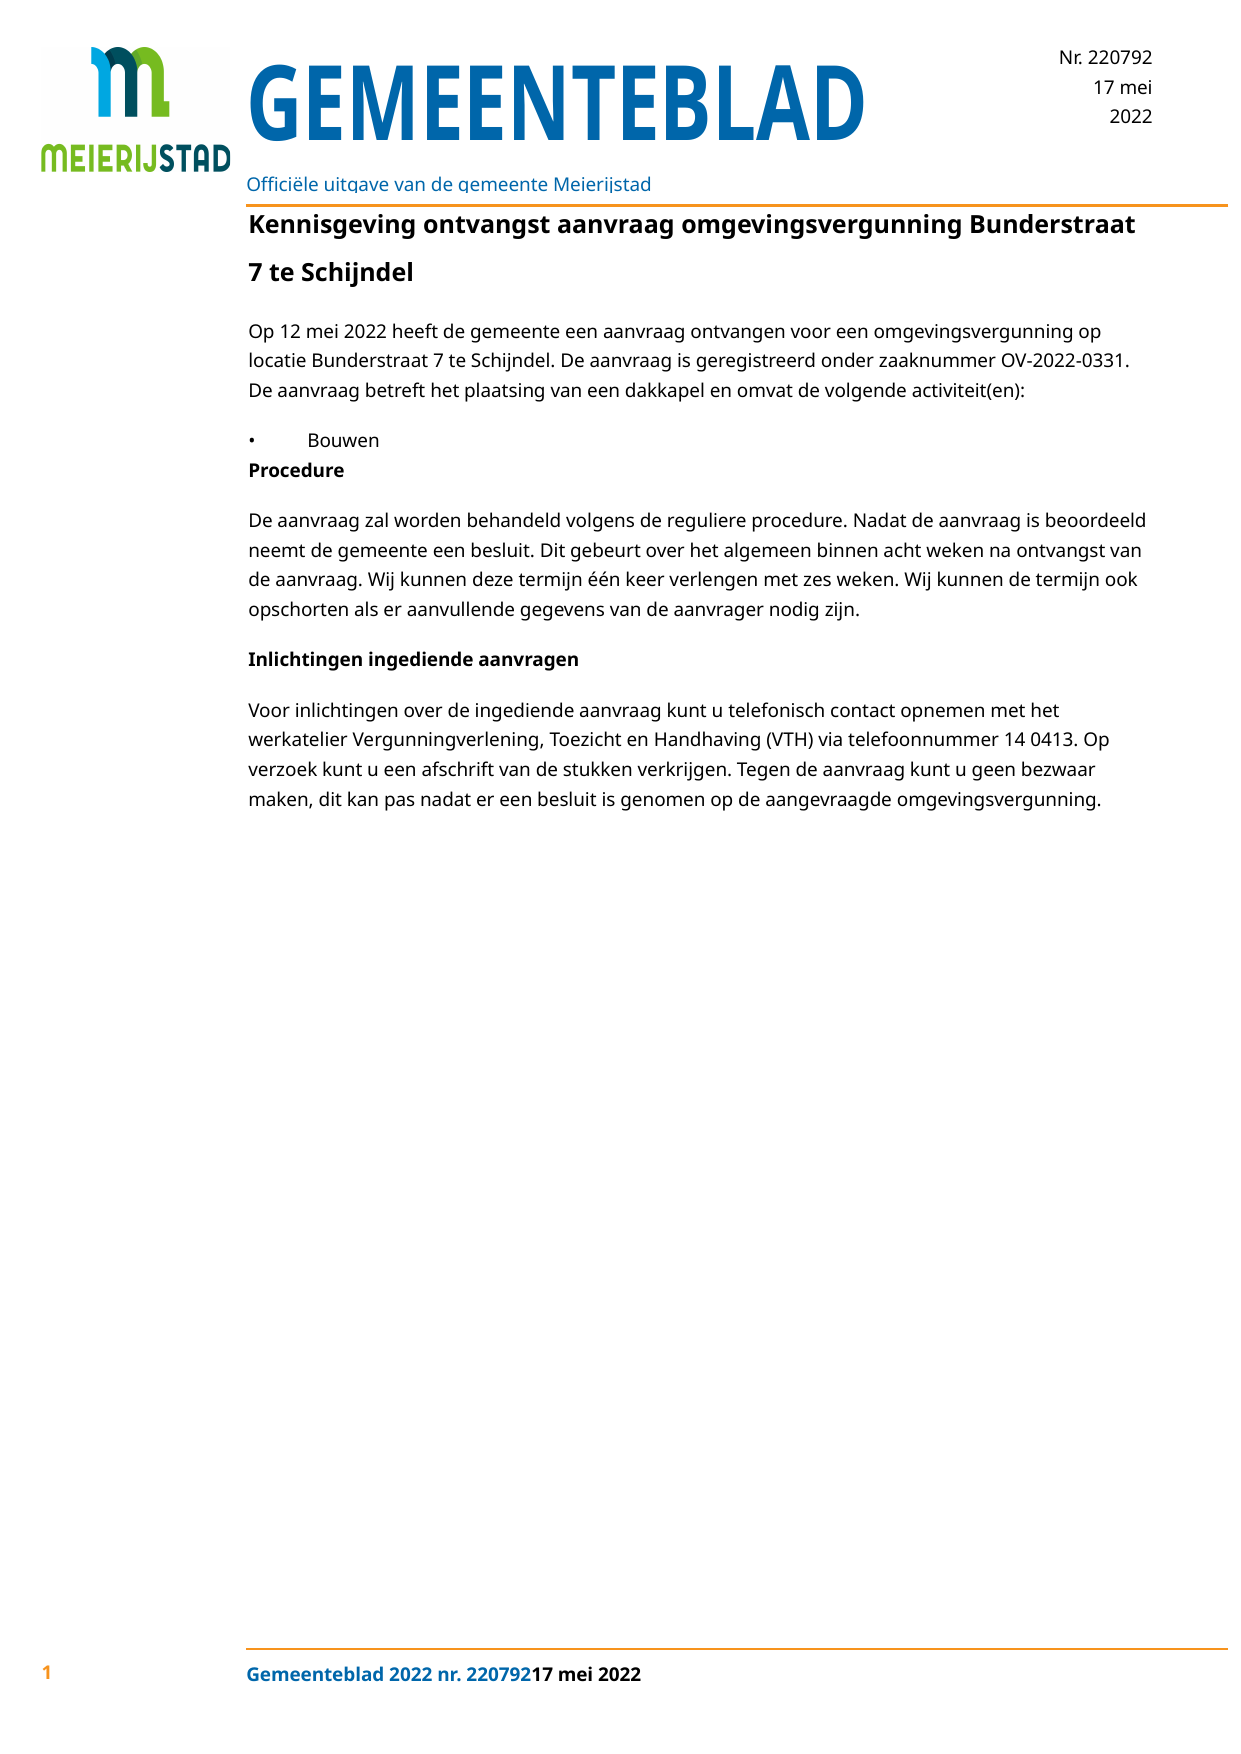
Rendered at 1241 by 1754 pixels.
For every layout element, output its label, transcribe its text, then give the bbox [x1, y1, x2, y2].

text Op 12 mei 2022 heeft de gemeente een aanvraag ontvangen voor een omgevingsvergunning op locatie Bunderstraat 7 te Schijndel. De aanvraag is geregistreerd onder zaaknummer OV-2022-0331. De aanvraag betreft het plaatsing van een dakkapel en omvat de volgende activiteit(en): [248, 318, 1152, 403]
text Procedure [248, 457, 1152, 483]
text Inlichtingen ingediende aanvragen [248, 647, 1152, 672]
text Voor inlichtingen over de ingediende aanvraag kunt u telefonisch contact opnemen met het werkatelier Vergunningverlening, Toezicht en Handhaving (VTH) via telefoonnummer 14 0413. Op verzoek kunt u een afschrift van de stukken verkrijgen. Tegen de aanvraag kunt u geen bezwaar maken, dit kan pas nadat er een besluit is genomen op de aangevraagde omgevingsvergunning. [248, 697, 1152, 812]
text Kennisgeving ontvangst aanvraag omgevingsvergunning Bunderstraat 7 te Schijndel [248, 207, 1152, 288]
picture [41, 47, 231, 172]
list Bouwen [248, 427, 1152, 453]
text De aanvraag zal worden behandeld volgens de reguliere procedure. Nadat de aanvraag is beoordeeld neemt de gemeente een besluit. Dit gebeurt over het algemeen binnen acht weken na ontvangst van de aanvraag. Wij kunnen deze termijn één keer verlengen met zes weken. Wij kunnen de termijn ook opschorten als er aanvullende gegevens van de aanvrager nodig zijn. [248, 507, 1152, 622]
